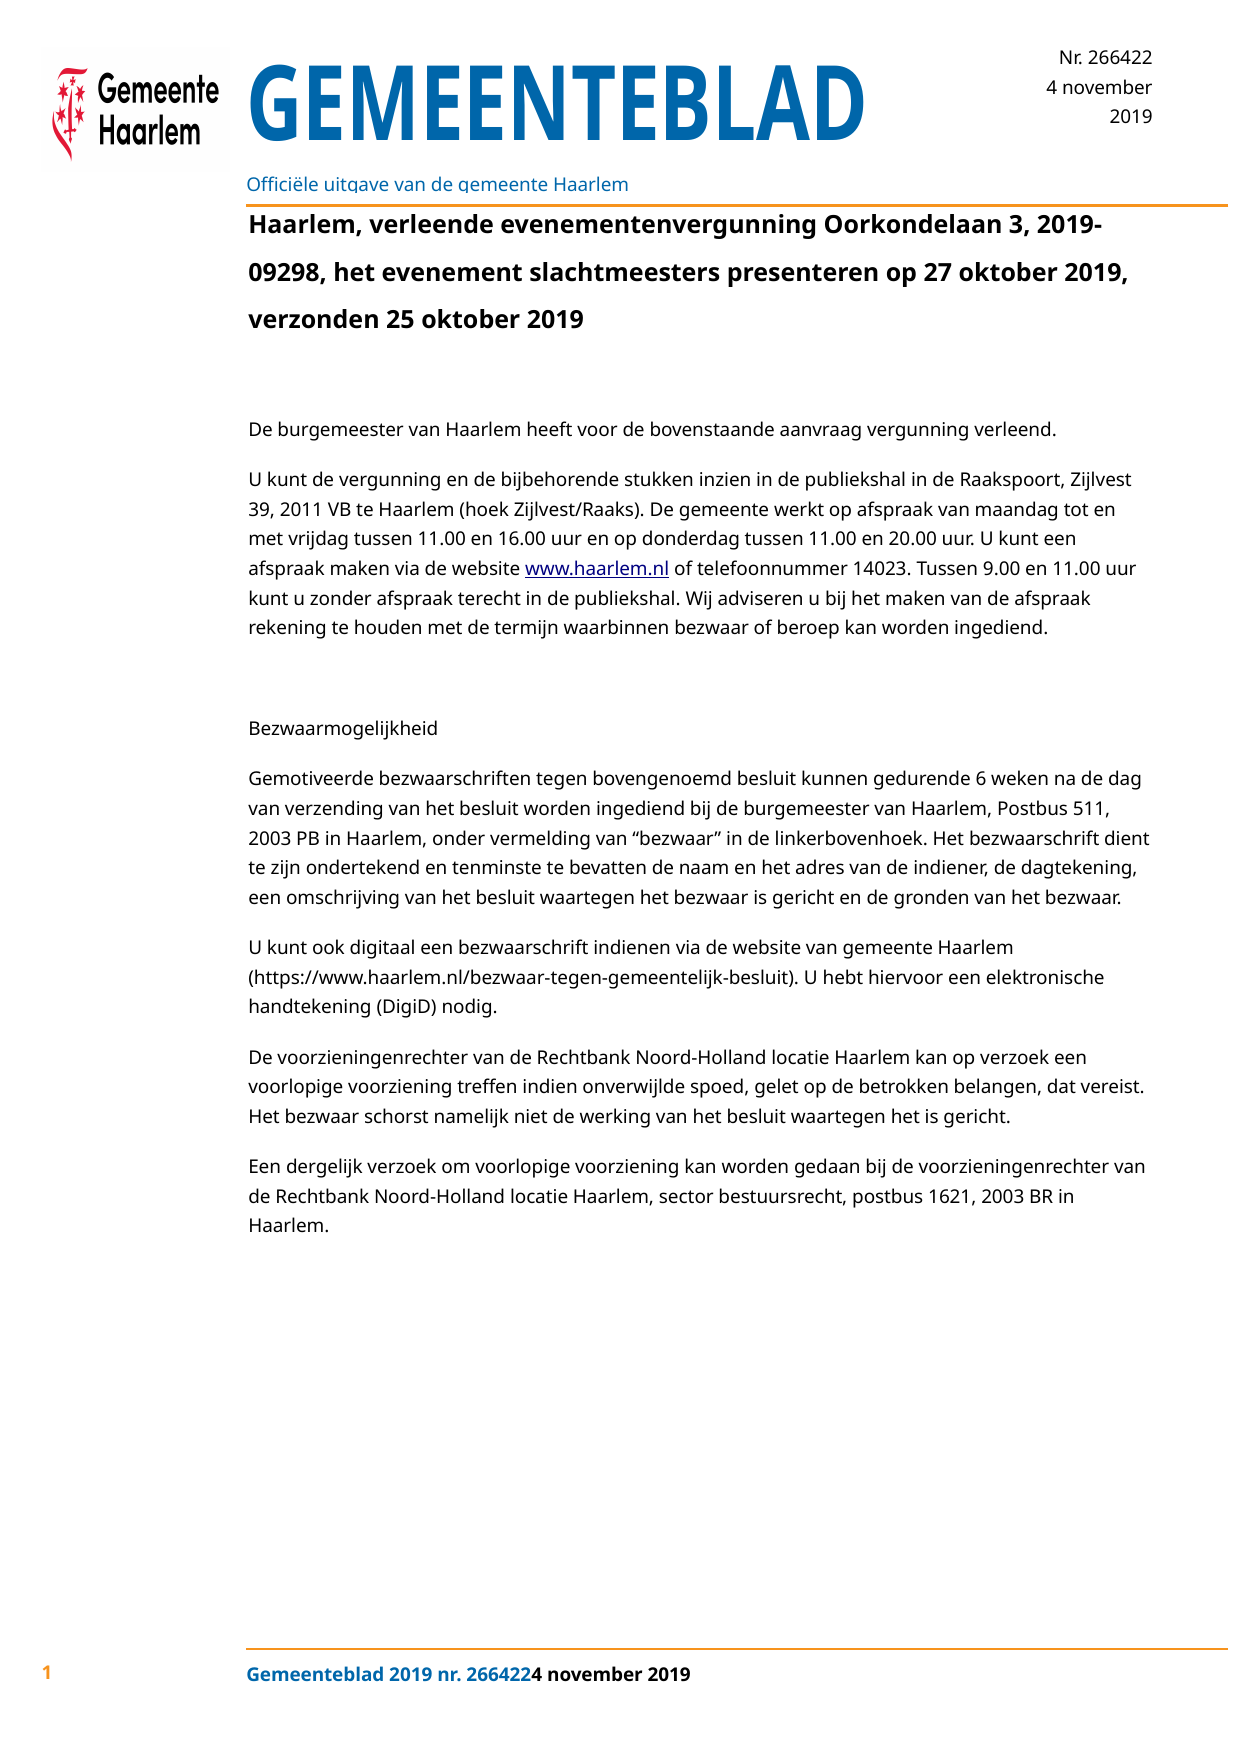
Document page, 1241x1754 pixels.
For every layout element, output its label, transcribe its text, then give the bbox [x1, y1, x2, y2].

text Een dergelijk verzoek om voorlopige voorziening kan worden gedaan bij de voorzieningenrechter van de Rechtbank Noord-Holland locatie Haarlem, sector bestuursrecht, postbus 1621, 2003 BR in Haarlem. [248, 1153, 1152, 1238]
text De voorzieningenrechter van de Rechtbank Noord-Holland locatie Haarlem kan op verzoek een voorlopige voorziening treffen indien onverwijlde spoed, gelet op de betrokken belangen, dat vereist. Het bezwaar schorst namelijk niet de werking van het besluit waartegen het is gericht. [248, 1044, 1152, 1129]
text Bezwaarmogelijkheid [248, 715, 1152, 741]
text Gemotiveerde bezwaarschriften tegen bovengenoemd besluit kunnen gedurende 6 weken na de dag van verzending van het besluit worden ingediend bij de burgemeester van Haarlem, Postbus 511, 2003 PB in Haarlem, onder vermelding van “bezwaar” in de linkerbovenhoek. Het bezwaarschrift dient te zijn ondertekend en tenminste te bevatten de naam en het adres van de indiener, de dagtekening, een omschrijving van het besluit waartegen het bezwaar is gericht en de gronden van het bezwaar. [248, 766, 1152, 909]
text Haarlem, verleende evenementenvergunning Oorkondelaan 3, 2019-09298, het evenement slachtmeesters presenteren op 27 oktober 2019, verzonden 25 oktober 2019 [248, 207, 1152, 336]
text U kunt ook digitaal een bezwaarschrift indienen via de website van gemeente Haarlem (https://www.haarlem.nl/bezwaar-tegen-gemeentelijk-besluit). U hebt hiervoor een elektronische handtekening (DigiD) nodig. [248, 934, 1152, 1019]
text De burgemeester van Haarlem heeft voor de bovenstaande aanvraag vergunning verleend. [248, 416, 1152, 442]
picture [41, 47, 231, 172]
text U kunt de vergunning en de bijbehorende stukken inzien in de publiekshal in de Raakspoort, Zijlvest 39, 2011 VB te Haarlem (hoek Zijlvest/Raaks). De gemeente werkt op afspraak van maandag tot en met vrijdag tussen 11.00 en 16.00 uur en op donderdag tussen 11.00 en 20.00 uur. U kunt een afspraak maken via de website www.haarlem.nl of telefoonnummer 14023. Tussen 9.00 en 11.00 uur kunt u zonder afspraak terecht in de publiekshal. Wij adviseren u bij het maken van de afspraak rekening te houden met de termijn waarbinnen bezwaar of beroep kan worden ingediend. [248, 466, 1152, 640]
